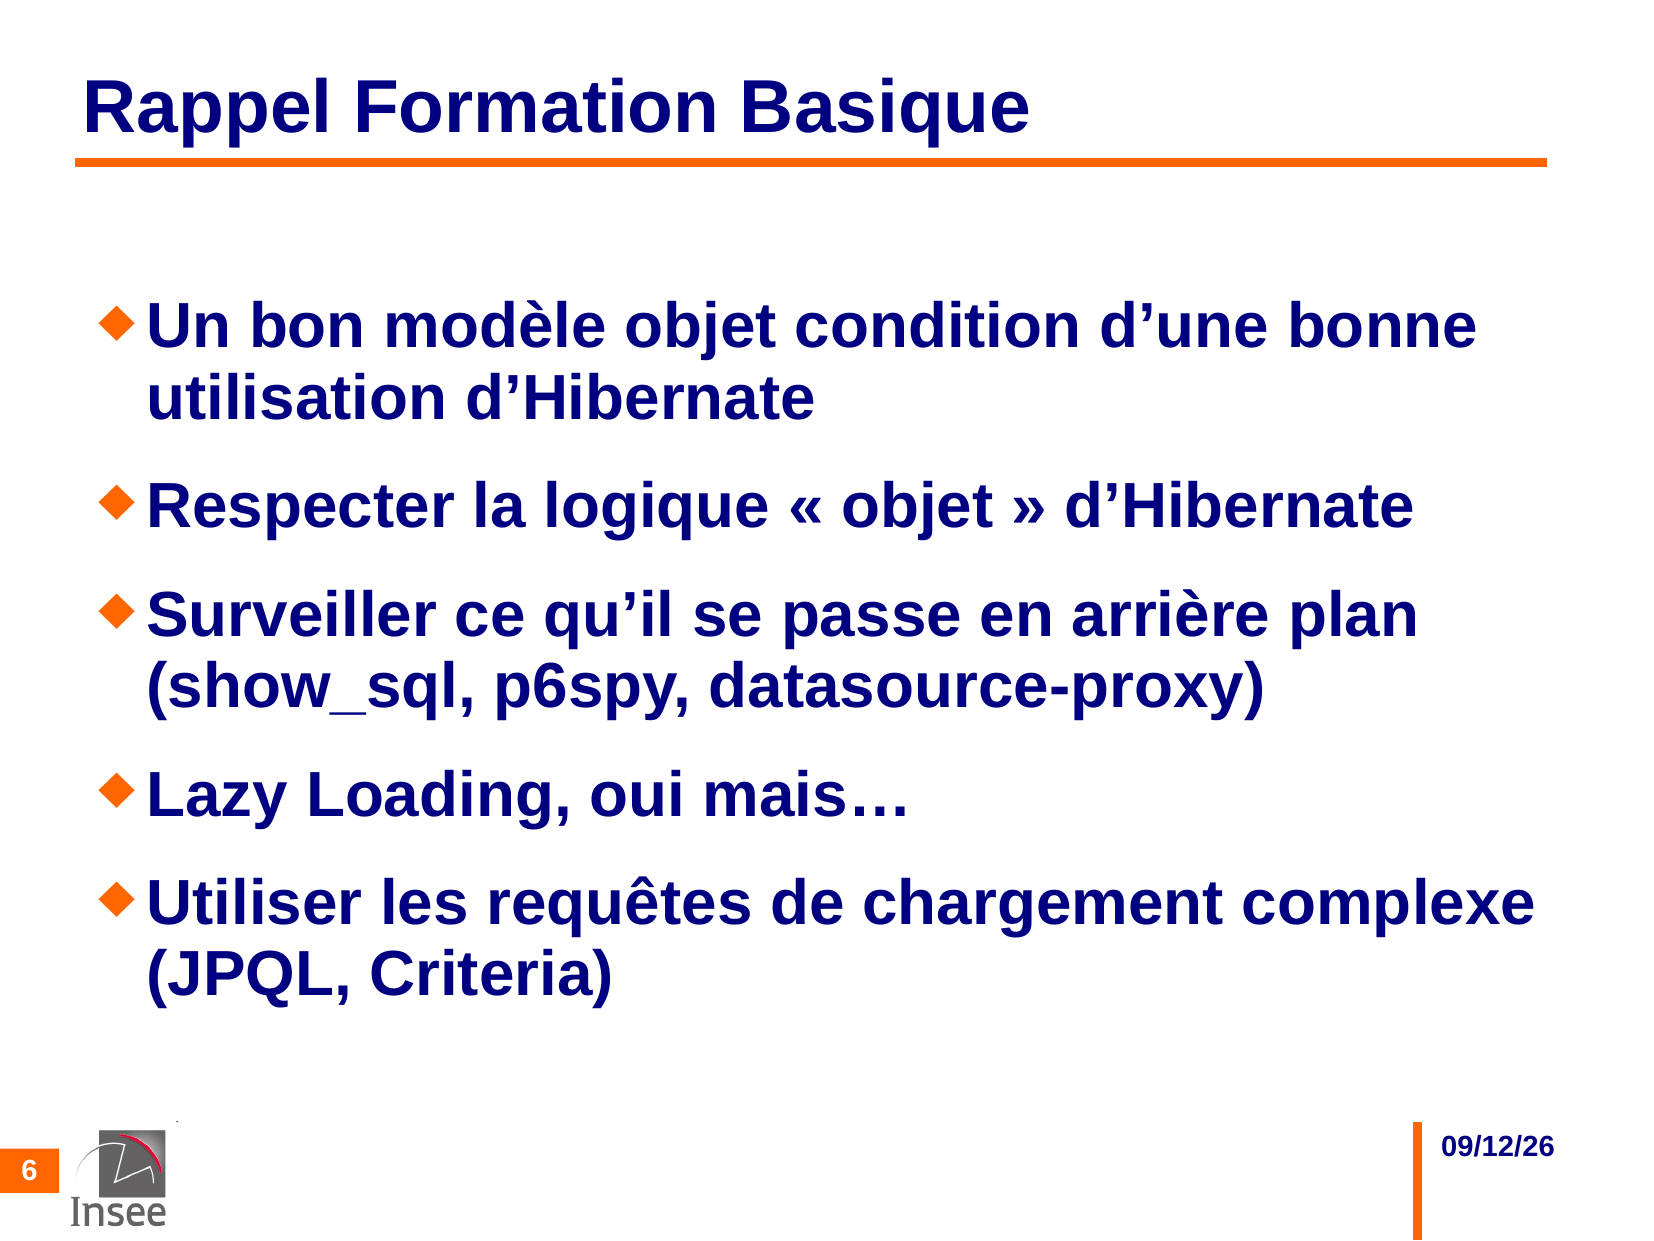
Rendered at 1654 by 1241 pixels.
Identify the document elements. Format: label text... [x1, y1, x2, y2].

title Rappel Formation Basique [82, 49, 1619, 163]
list Un bon modèle objet condition d’une bonne utilisation d’Hibernate Respecter la logique « objet » d’Hibernate Surveiller ce qu’il se passe en arrière plan (show_sql, p6spy, datasource-proxy) Lazy Loading, oui mais… Utiliser les requêtes de chargement complexe (JPQL, Criteria) [82, 290, 1571, 1010]
picture [62, 1121, 178, 1241]
